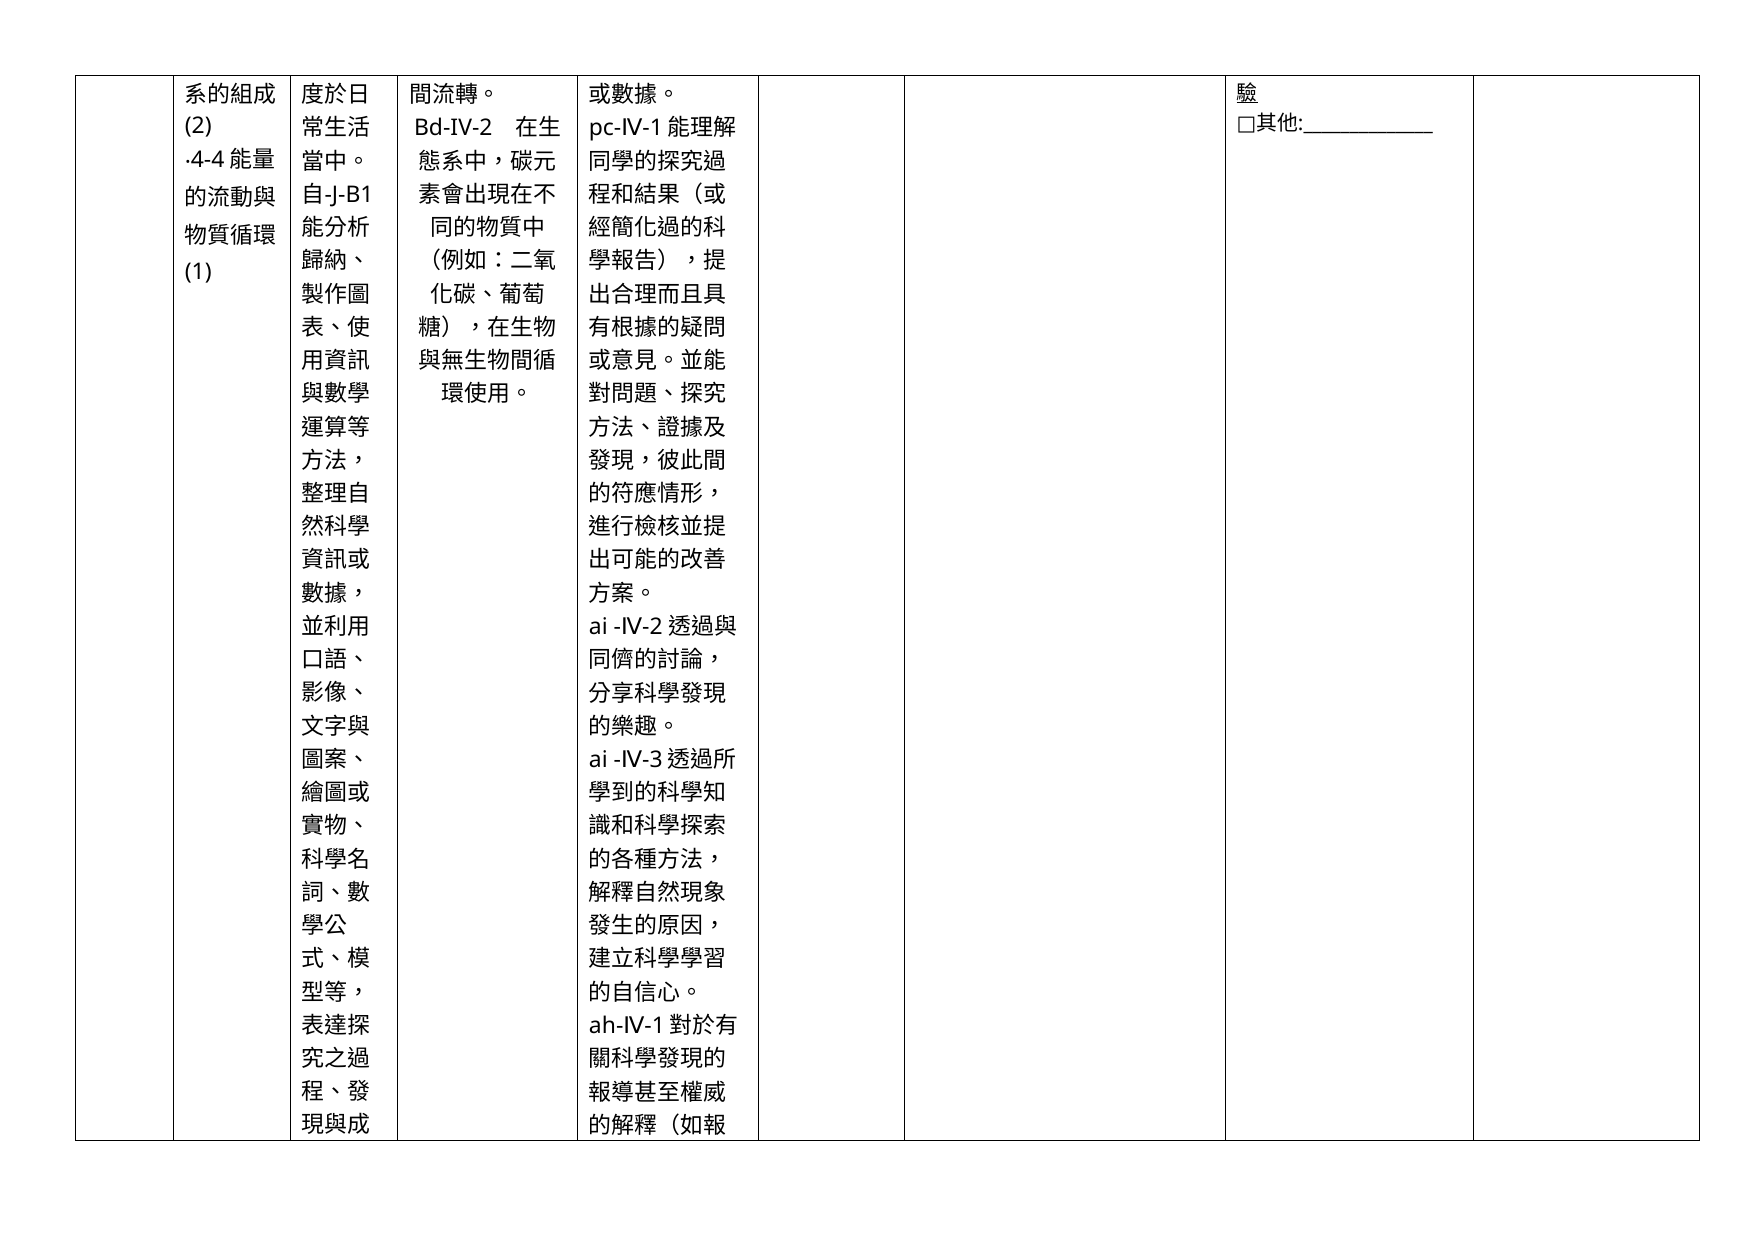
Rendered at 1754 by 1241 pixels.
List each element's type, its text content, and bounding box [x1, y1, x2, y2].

table_cell [1474, 76, 1699, 1140]
table_cell [76, 76, 173, 1140]
table_cell 系的組成(2) ‧4-4能量的流動與物質循環(1) [174, 76, 290, 1140]
table_cell 間流轉。 Bd-IV-2 在生態系中，碳元素會出現在不同的物質中（例如：二氧化碳、葡萄糖），在生物與無生物間循環使用。 [398, 76, 577, 1140]
table_cell [905, 76, 1225, 1140]
table_cell 度於日常生活當中。 自-J-B1能分析歸納、製作圖表、使用資訊與數學運算等方法，整理自然科學資訊或數據，並利用口語、影像、文字與圖案、繪圖或實物、科學名詞、數學公式、模型等，表達探究之過程、發現與成 [291, 76, 397, 1140]
table_cell 驗 □其他:______________ [1226, 76, 1473, 1140]
table_cell 或數據。 pc-Ⅳ-1能理解同學的探究過程和結果（或經簡化過的科學報告），提出合理而且具有根據的疑問或意見。並能對問題、探究方法、證據及發現，彼此間的符應情形，進行檢核並提出可能的改善方案。 ai -Ⅳ-2 透過與同儕的討論，分享科學發現的樂趣。 ai -Ⅳ-3透過所學到的科學知識和科學探索的各種方法，解釋自然現象發生的原因，建立科學學習的自信心。 ah-Ⅳ-1對於有關科學發現的報導甚至權威的解釋（如報 [578, 76, 758, 1140]
table_cell [759, 76, 904, 1140]
